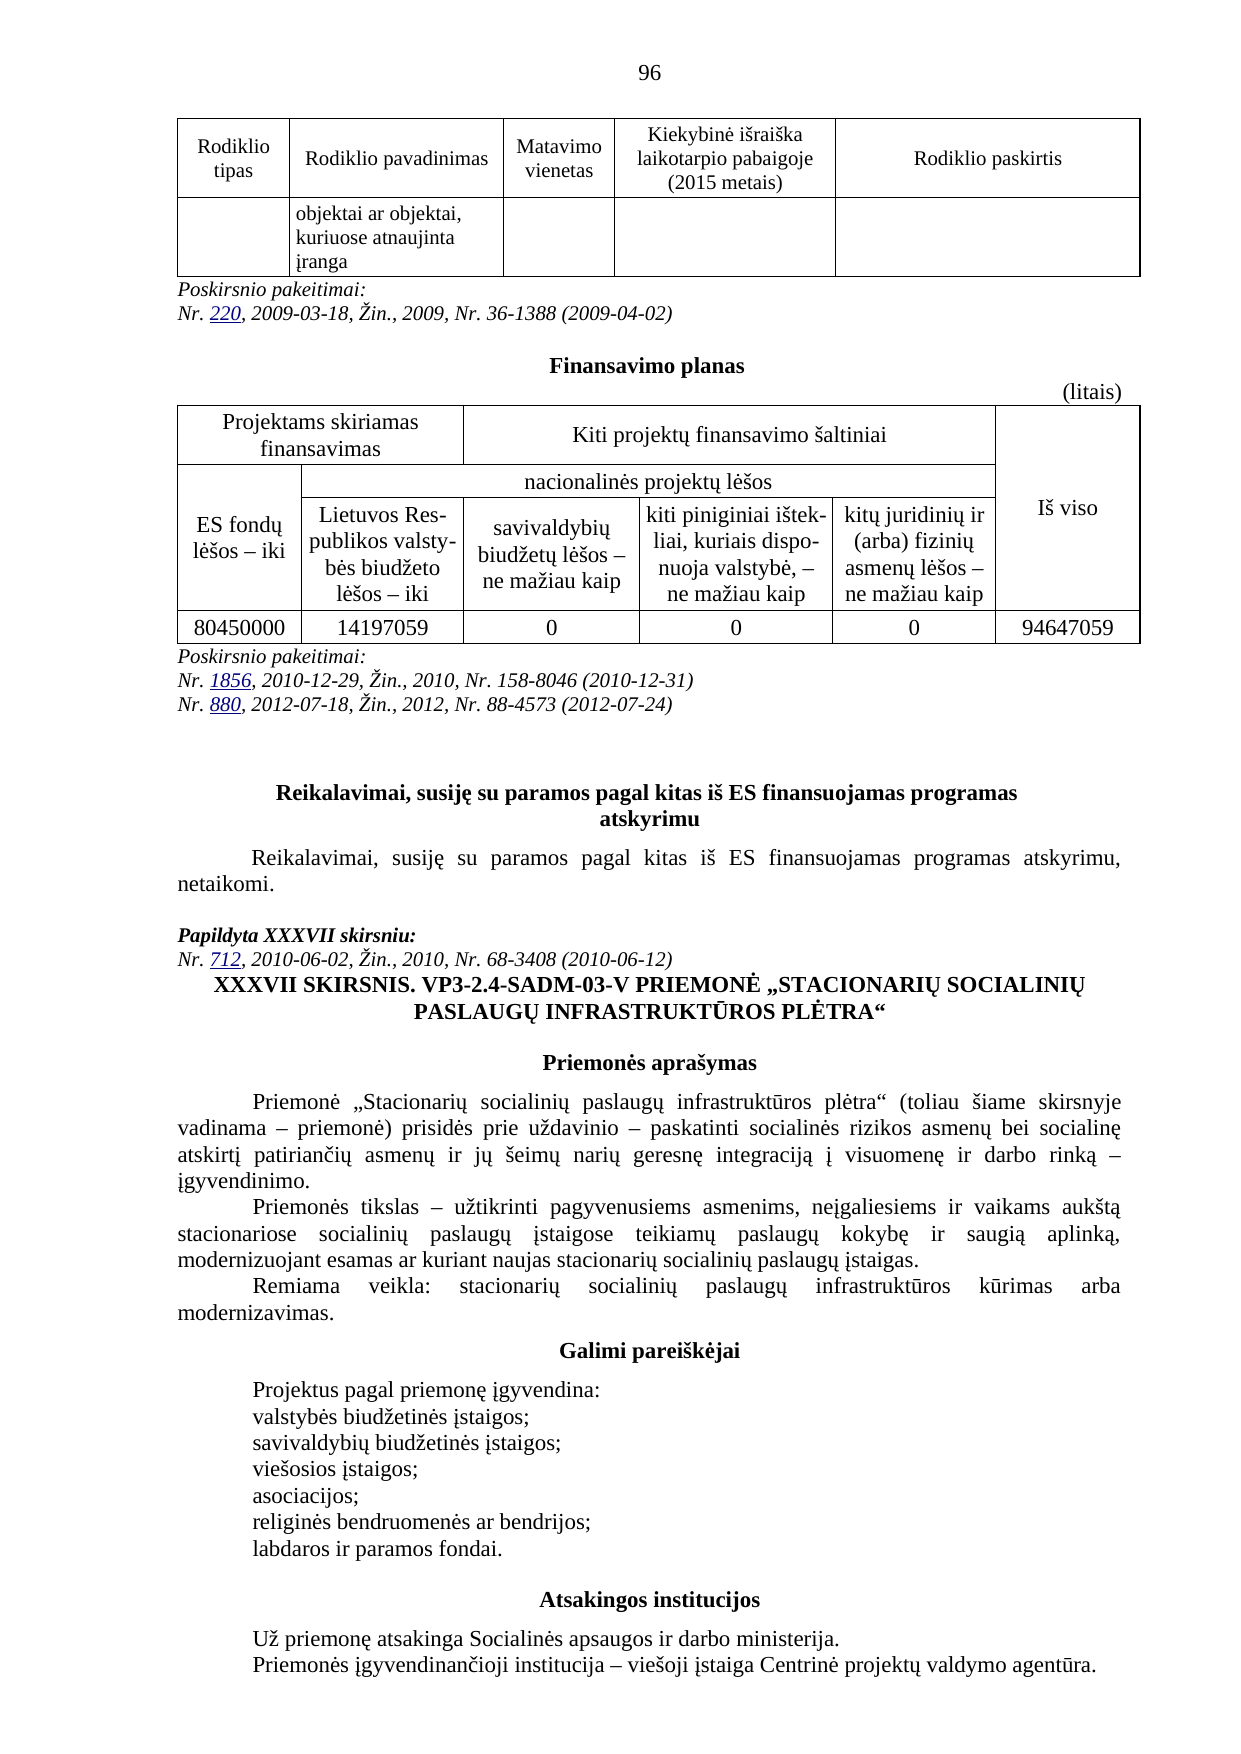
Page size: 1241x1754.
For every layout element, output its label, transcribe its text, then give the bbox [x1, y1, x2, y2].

table_cell 14197059 [302, 611, 463, 643]
table_cell nacionalinės projektų lėšos [302, 465, 995, 497]
text Remiama veikla: stacionarių socialinių paslaugų infrastruktūros kūrimas arba modernizavimas. [177, 1272, 1122, 1325]
table_cell 0 [640, 611, 832, 643]
text asociacijos; [177, 1482, 1122, 1508]
table_header Iš viso [996, 406, 1139, 609]
text religinės bendruomenės ar bendrijos; [177, 1508, 1122, 1534]
text Nr. 220, 2009-03-18, Žin., 2009, Nr. 36-1388 (2009-04-02) [177, 301, 1122, 325]
text Priemonės tikslas – užtikrinti pagyvenusiems asmenims, neįgaliesiems ir vaikams aukštą stacionariose socialinių paslaugų įstaigose teikiamų paslaugų kokybę ir saugią aplinką, modernizuojant esamas ar kuriant naujas stacionarių socialinių paslaugų įstaigas. [177, 1193, 1122, 1272]
text Poskirsnio pakeitimai: [177, 277, 1122, 301]
text labdaros ir paramos fondai. [177, 1534, 1122, 1561]
table_header Rodiklio tipas [178, 119, 289, 197]
text Priemonės įgyvendinančioji institucija – viešoji įstaiga Centrinė projektų valdymo agentūra. [177, 1651, 1122, 1677]
table_cell kitų juridinių ir (arba) fizinių asmenų lėšos – ne mažiau kaip [833, 498, 995, 609]
text Reikalavimai, susiję su paramos pagal kitas iš ES finansuojamas programas atskyrimu, netaikomi. [177, 844, 1122, 897]
text Nr. 712, 2010-06-02, Žin., 2010, Nr. 68-3408 (2010-06-12) [177, 947, 1122, 971]
text Priemonė „Stacionarių socialinių paslaugų infrastruktūros plėtra“ (toliau šiame skirsnyje vadinama – priemonė) prisidės prie uždavinio – paskatinti socialinės rizikos asmenų bei socialinę atskirtį patiriančių asmenų ir jų šeimų narių geresnę integraciją į visuomenę ir darbo rinką – įgyvendinimo. [177, 1088, 1122, 1193]
text Už priemonę atsakinga Socialinės apsaugos ir darbo ministerija. [177, 1625, 1122, 1651]
text viešosios įstaigos; [177, 1456, 1122, 1482]
text Papildyta XXXVII skirsniu: [177, 923, 1122, 947]
table_cell 94647059 [996, 611, 1139, 643]
table_cell [615, 198, 835, 276]
table_header Matavimo vienetas [504, 119, 614, 197]
text (litais) [177, 378, 1122, 404]
text Atsakingos institucijos [177, 1586, 1122, 1612]
table_cell kiti piniginiai ištek­liai, kuriais dispo­nuoja valstybė, – ne mažiau kaip [640, 498, 832, 609]
table_header Rodiklio paskirtis [836, 119, 1139, 197]
table_header Kiekybinė išraiška laikotarpio pabaigoje (2015 metais) [615, 119, 835, 197]
table_cell objektai ar objektai, kuriuose atnaujinta įranga [290, 198, 503, 276]
table_cell ES fondų lėšos – iki [178, 465, 301, 609]
table_cell [504, 198, 614, 276]
table_cell 80450000 [178, 611, 301, 643]
text Galimi pareiškėjai [177, 1338, 1122, 1364]
text Nr. 880, 2012-07-18, Žin., 2012, Nr. 88-4573 (2012-07-24) [177, 692, 1122, 716]
text Nr. 1856, 2010-12-29, Žin., 2010, Nr. 158-8046 (2010-12-31) [177, 668, 1122, 692]
table_header Projektams skiriamas finansavimas [178, 406, 463, 464]
table_header Rodiklio pavadinimas [290, 119, 503, 197]
table_cell [178, 198, 289, 276]
table_header Kiti projektų finansavimo šaltiniai [464, 406, 995, 464]
text XXXVII SKIRSNIS. VP3-2.4-SADM-03-V PRIEMONĖ „STACIONARIŲ SOCIALINIŲ PASLAUGŲ INFRASTRUKTŪROS PLĖTRA“ [177, 971, 1122, 1024]
table_cell savivaldybių biudžetų lėšos – ne mažiau kaip [464, 498, 639, 609]
text savivaldybių biudžetinės įstaigos; [177, 1429, 1122, 1456]
text Projektus pagal priemonę įgyvendina: [177, 1376, 1122, 1403]
text Priemonės aprašymas [177, 1049, 1122, 1075]
text Finansavimo planas [177, 352, 1122, 378]
table_cell 0 [833, 611, 995, 643]
text Reikalavimai, susiję su paramos pagal kitas iš ES finansuojamas programas atskyrimu [177, 779, 1122, 832]
table_cell [836, 198, 1139, 276]
table_cell Lietuvos Res­publikos valsty­bės biudžeto lėšos – iki [302, 498, 463, 609]
text Poskirsnio pakeitimai: [177, 644, 1122, 668]
text valstybės biudžetinės įstaigos; [177, 1403, 1122, 1429]
table_cell 0 [464, 611, 639, 643]
